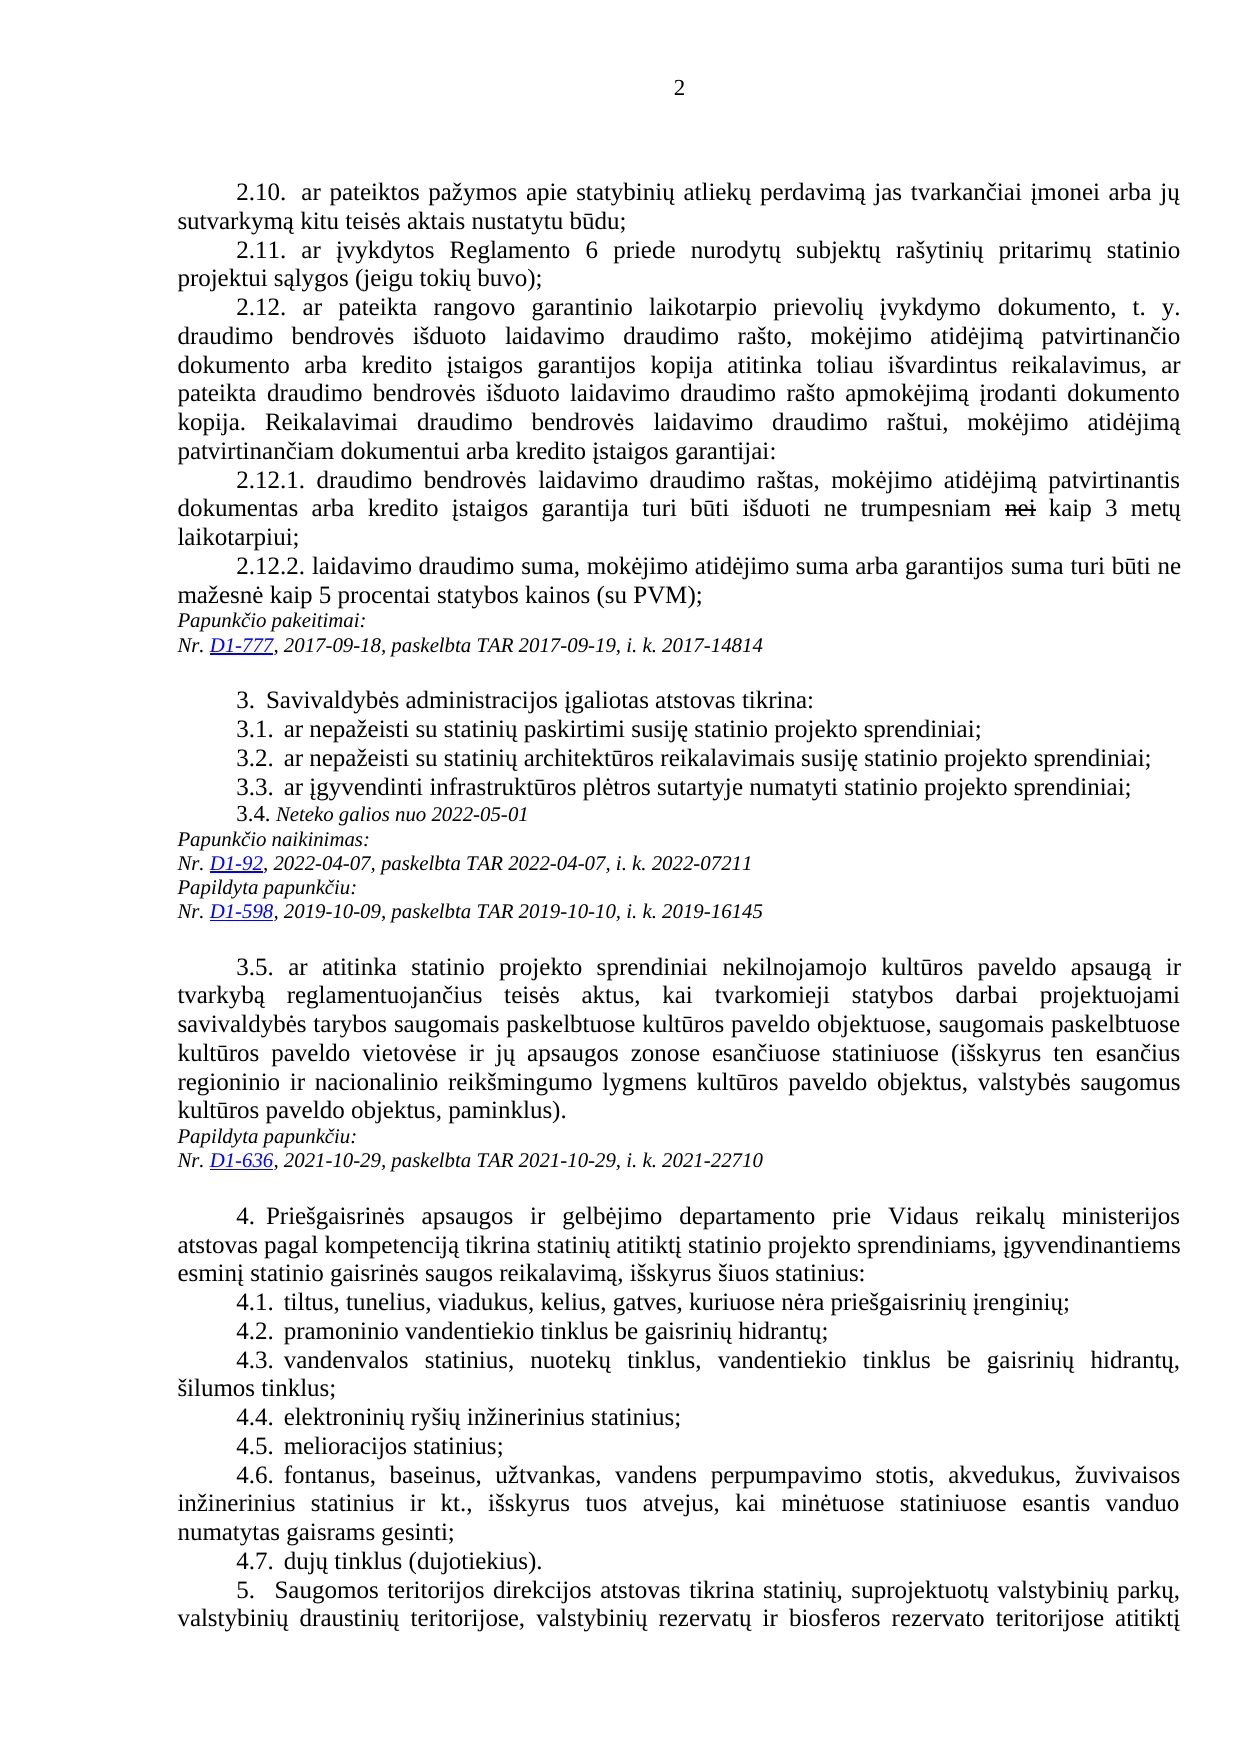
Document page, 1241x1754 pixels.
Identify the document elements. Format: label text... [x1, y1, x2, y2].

text 4.6. fontanus, baseinus, užtvankas, vandens perpumpavimo stotis, akvedukus, žuvivaisos inžinerinius statinius ir kt., išskyrus tuos atvejus, kai minėtuose statiniuose esantis vanduo numatytas gaisrams gesinti; [177, 1460, 1181, 1546]
text Nr. D1-598, 2019-10-09, paskelbta TAR 2019-10-10, i. k. 2019-16145 [177, 899, 1181, 923]
text 2.12.2. laidavimo draudimo suma, mokėjimo atidėjimo suma arba garantijos suma turi būti ne mažesnė kaip 5 procentai statybos kainos (su PVM); [177, 551, 1181, 608]
text 4.5. melioracijos statinius; [177, 1431, 1181, 1460]
text 4. Priešgaisrinės apsaugos ir gelbėjimo departamento prie Vidaus reikalų ministerijos atstovas pagal kompetenciją tikrina statinių atitiktį statinio projekto sprendiniams, įgyvendinantiems esminį statinio gaisrinės saugos reikalavimą, išskyrus šiuos statinius: [177, 1201, 1181, 1287]
text Papunkčio pakeitimai: [177, 608, 1181, 632]
text 3.2. ar nepažeisti su statinių architektūros reikalavimais susiję statinio projekto sprendiniai; [177, 743, 1181, 772]
text 5. Saugomos teritorijos direkcijos atstovas tikrina statinių, suprojektuotų valstybinių parkų, valstybinių draustinių teritorijose, valstybinių rezervatų ir biosferos rezervato teritorijose atitiktį [177, 1575, 1181, 1632]
text 4.2. pramoninio vandentiekio tinklus be gaisrinių hidrantų; [177, 1316, 1181, 1345]
text 2.10. ar pateiktos pažymos apie statybinių atliekų perdavimą jas tvarkančiai įmonei arba jų sutvarkymą kitu teisės aktais nustatytu būdu; [177, 177, 1181, 235]
text 4.1. tiltus, tunelius, viadukus, kelius, gatves, kuriuose nėra priešgaisrinių įrenginių; [177, 1287, 1181, 1316]
text Nr. D1-92, 2022-04-07, paskelbta TAR 2022-04-07, i. k. 2022-07211 [177, 851, 1181, 875]
text 3.3. ar įgyvendinti infrastruktūros plėtros sutartyje numatyti statinio projekto sprendiniai; [177, 772, 1181, 800]
text Papildyta papunkčiu: [177, 875, 1181, 899]
text Nr. D1-777, 2017-09-18, paskelbta TAR 2017-09-19, i. k. 2017-14814 [177, 632, 1181, 657]
text 3. Savivaldybės administracijos įgaliotas atstovas tikrina: [177, 685, 1181, 714]
text 4.3. vandenvalos statinius, nuotekų tinklus, vandentiekio tinklus be gaisrinių hidrantų, šilumos tinklus; [177, 1345, 1181, 1402]
text 2.12. ar pateikta rangovo garantinio laikotarpio prievolių įvykdymo dokumento, t. y. draudimo bendrovės išduoto laidavimo draudimo rašto, mokėjimo atidėjimą patvirtinančio dokumento arba kredito įstaigos garantijos kopija atitinka toliau išvardintus reikalavimus, ar pateikta draudimo bendrovės išduoto laidavimo draudimo rašto apmokėjimą įrodanti dokumento kopija. Reikalavimai draudimo bendrovės laidavimo draudimo raštui, mokėjimo atidėjimą patvirtinančiam dokumentui arba kredito įstaigos garantijai: [177, 292, 1181, 465]
text Papildyta papunkčiu: [177, 1124, 1181, 1148]
text 2.11. ar įvykdytos Reglamento 6 priede nurodytų subjektų rašytinių pritarimų statinio projektui sąlygos (jeigu tokių buvo); [177, 235, 1181, 292]
text Papunkčio naikinimas: [177, 827, 1181, 851]
text 4.4. elektroninių ryšių inžinerinius statinius; [177, 1402, 1181, 1431]
text 3.1. ar nepažeisti su statinių paskirtimi susiję statinio projekto sprendiniai; [177, 714, 1181, 743]
text 4.7. dujų tinklus (dujotiekius). [177, 1546, 1181, 1575]
text 2.12.1. draudimo bendrovės laidavimo draudimo raštas, mokėjimo atidėjimą patvirtinantis dokumentas arba kredito įstaigos garantija turi būti išduoti ne trumpesniam nei kaip 3 metų laikotarpiui; [177, 465, 1181, 551]
text Nr. D1-636, 2021-10-29, paskelbta TAR 2021-10-29, i. k. 2021-22710 [177, 1148, 1181, 1172]
text 3.5. ar atitinka statinio projekto sprendiniai nekilnojamojo kultūros paveldo apsaugą ir tvarkybą reglamentuojančius teisės aktus, kai tvarkomieji statybos darbai projektuojami savivaldybės tarybos saugomais paskelbtuose kultūros paveldo objektuose, saugomais paskelbtuose kultūros paveldo vietovėse ir jų apsaugos zonose esančiuose statiniuose (išskyrus ten esančius regioninio ir nacionalinio reikšmingumo lygmens kultūros paveldo objektus, valstybės saugomus kultūros paveldo objektus, paminklus). [177, 952, 1181, 1124]
text 3.4. Neteko galios nuo 2022-05-01 [177, 800, 1181, 827]
